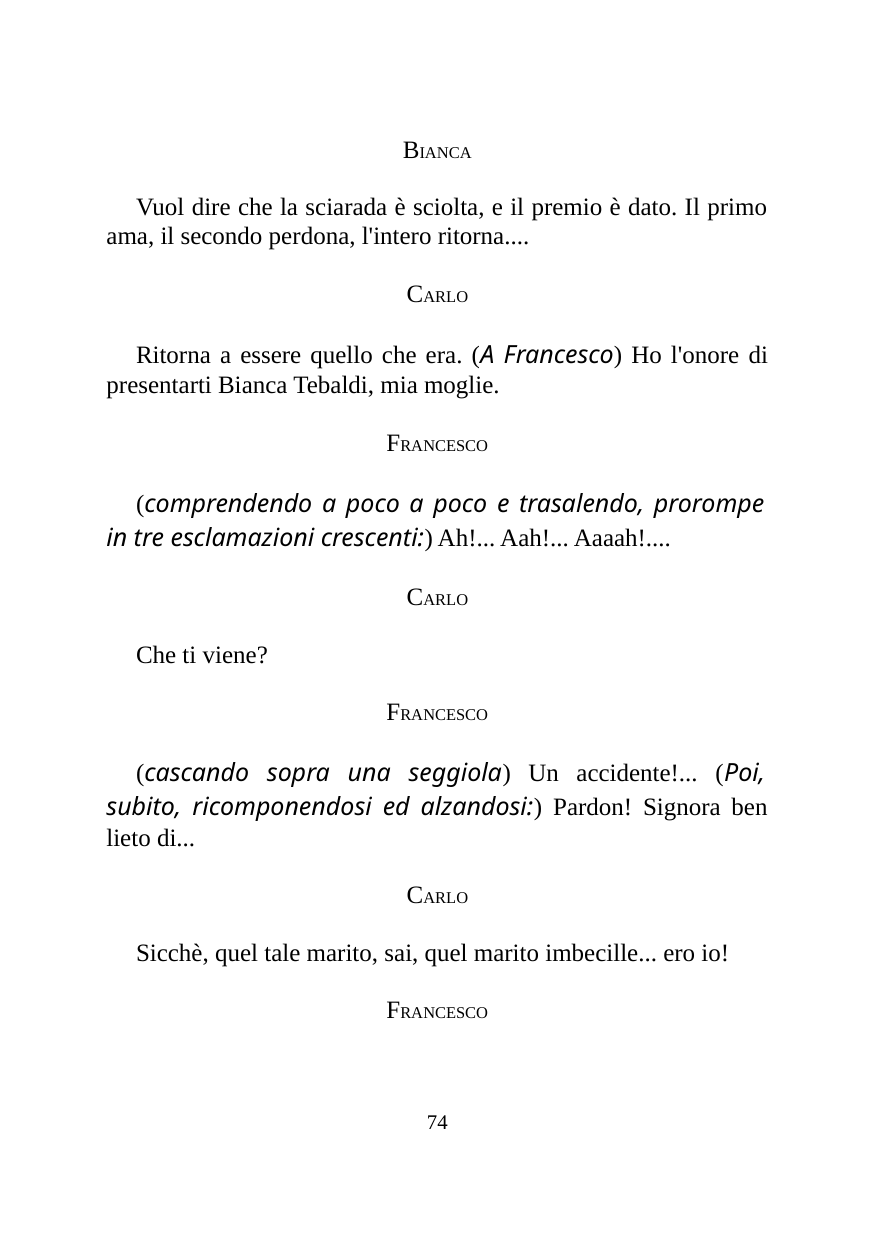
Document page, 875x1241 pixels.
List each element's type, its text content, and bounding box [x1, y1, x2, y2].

text Che ti viene? [106, 640, 768, 668]
text Francesco [106, 697, 768, 726]
text (comprendendo a poco a poco e trasalendo, prorompe in tre esclamazioni crescenti:) Ah!... Aah!... Aaaah!.... [106, 485, 768, 553]
text Ritorna a essere quello che era. (A Francesco) Ho l'onore di presentarti Bianca Tebaldi, mia moglie. [106, 336, 768, 399]
text Carlo [106, 279, 768, 307]
text Carlo [106, 582, 768, 611]
text Carlo [106, 880, 768, 909]
text Vuol dire che la sciarada è sciolta, e il premio è dato. Il primo ama, il secondo perdona, l'intero ritorna.... [106, 192, 768, 250]
text (cascando sopra una seggiola) Un accidente!... (Poi, subito, ricomponendosi ed alzandosi:) Pardon! Signora ben lieto di... [106, 755, 768, 852]
text Bianca [106, 135, 768, 164]
text Francesco [106, 428, 768, 457]
text Francesco [106, 995, 768, 1024]
text Sicchè, quel tale marito, sai, quel marito imbecille... ero io! [106, 938, 768, 967]
